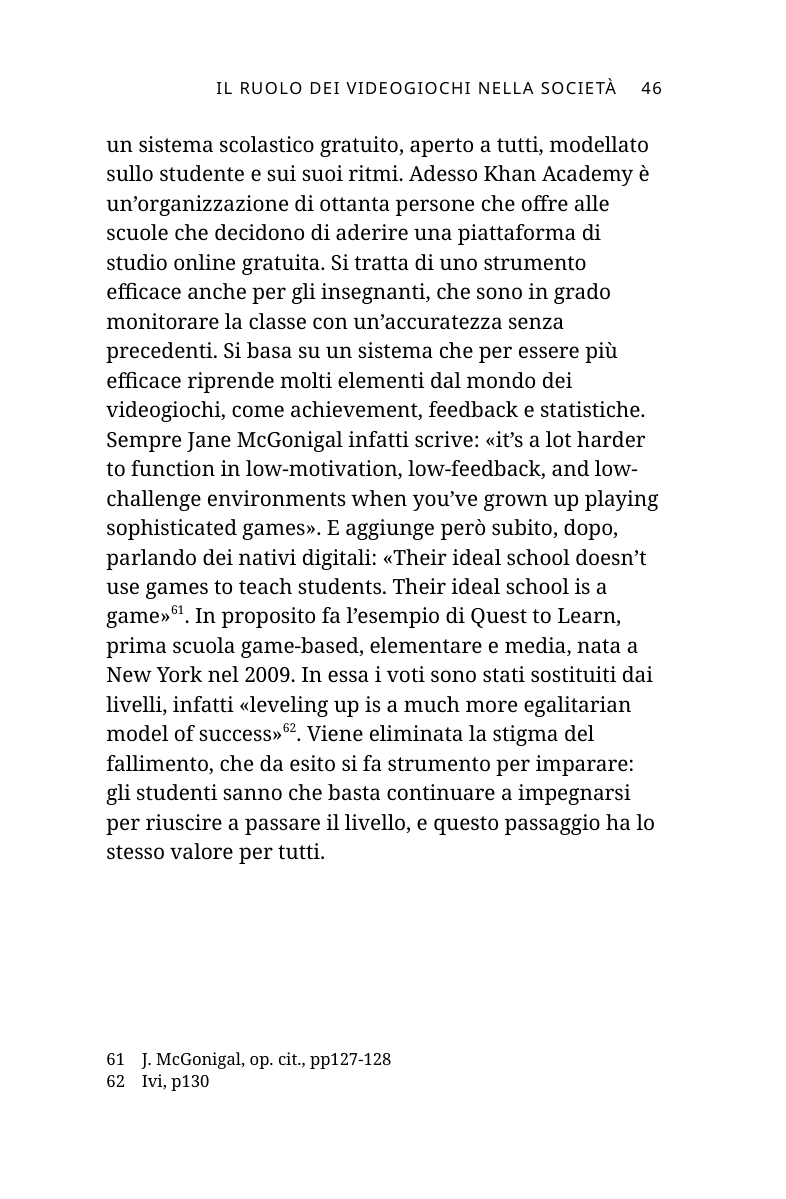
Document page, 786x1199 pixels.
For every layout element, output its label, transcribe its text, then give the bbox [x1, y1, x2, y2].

text un sistema scolastico gratuito, aperto a tutti, modellato sullo studente e sui suoi ritmi. Adesso Khan Academy è un’organizzazione di ottanta persone che offre alle scuole che decidono di aderire una piattaforma di studio online gratuita. Si tratta di uno strumento efficace anche per gli insegnanti, che sono in grado monitorare la classe con un’accuratezza senza precedenti. Si basa su un sistema che per essere più efficace riprende molti elementi dal mondo dei videogiochi, come achievement, feedback e statistiche. Sempre Jane McGonigal infatti scrive: «it’s a lot harder to function in low-motivation, low-feedback, and low-challenge environments when you’ve grown up playing sophisticated games». E aggiunge però subito, dopo, parlando dei nativi digitali: «Their ideal school doesn’t use games to teach students. Their ideal school is a game». In proposito fa l’esempio di Quest to Learn, prima scuola game-based, elementare e media, nata a New York nel 2009. In essa i voti sono stati sostituiti dai livelli, infatti «leveling up is a much more egalitarian model of success». Viene eliminata la stigma del fallimento, che da esito si fa strumento per imparare: gli studenti sanno che basta continuare a impegnarsi per riuscire a passare il livello, e questo passaggio ha lo stesso valore per tutti. [106, 129, 661, 866]
text J. McGonigal, op. cit., pp127-128 [106, 1047, 661, 1070]
text Ivi, p130 [106, 1070, 661, 1093]
